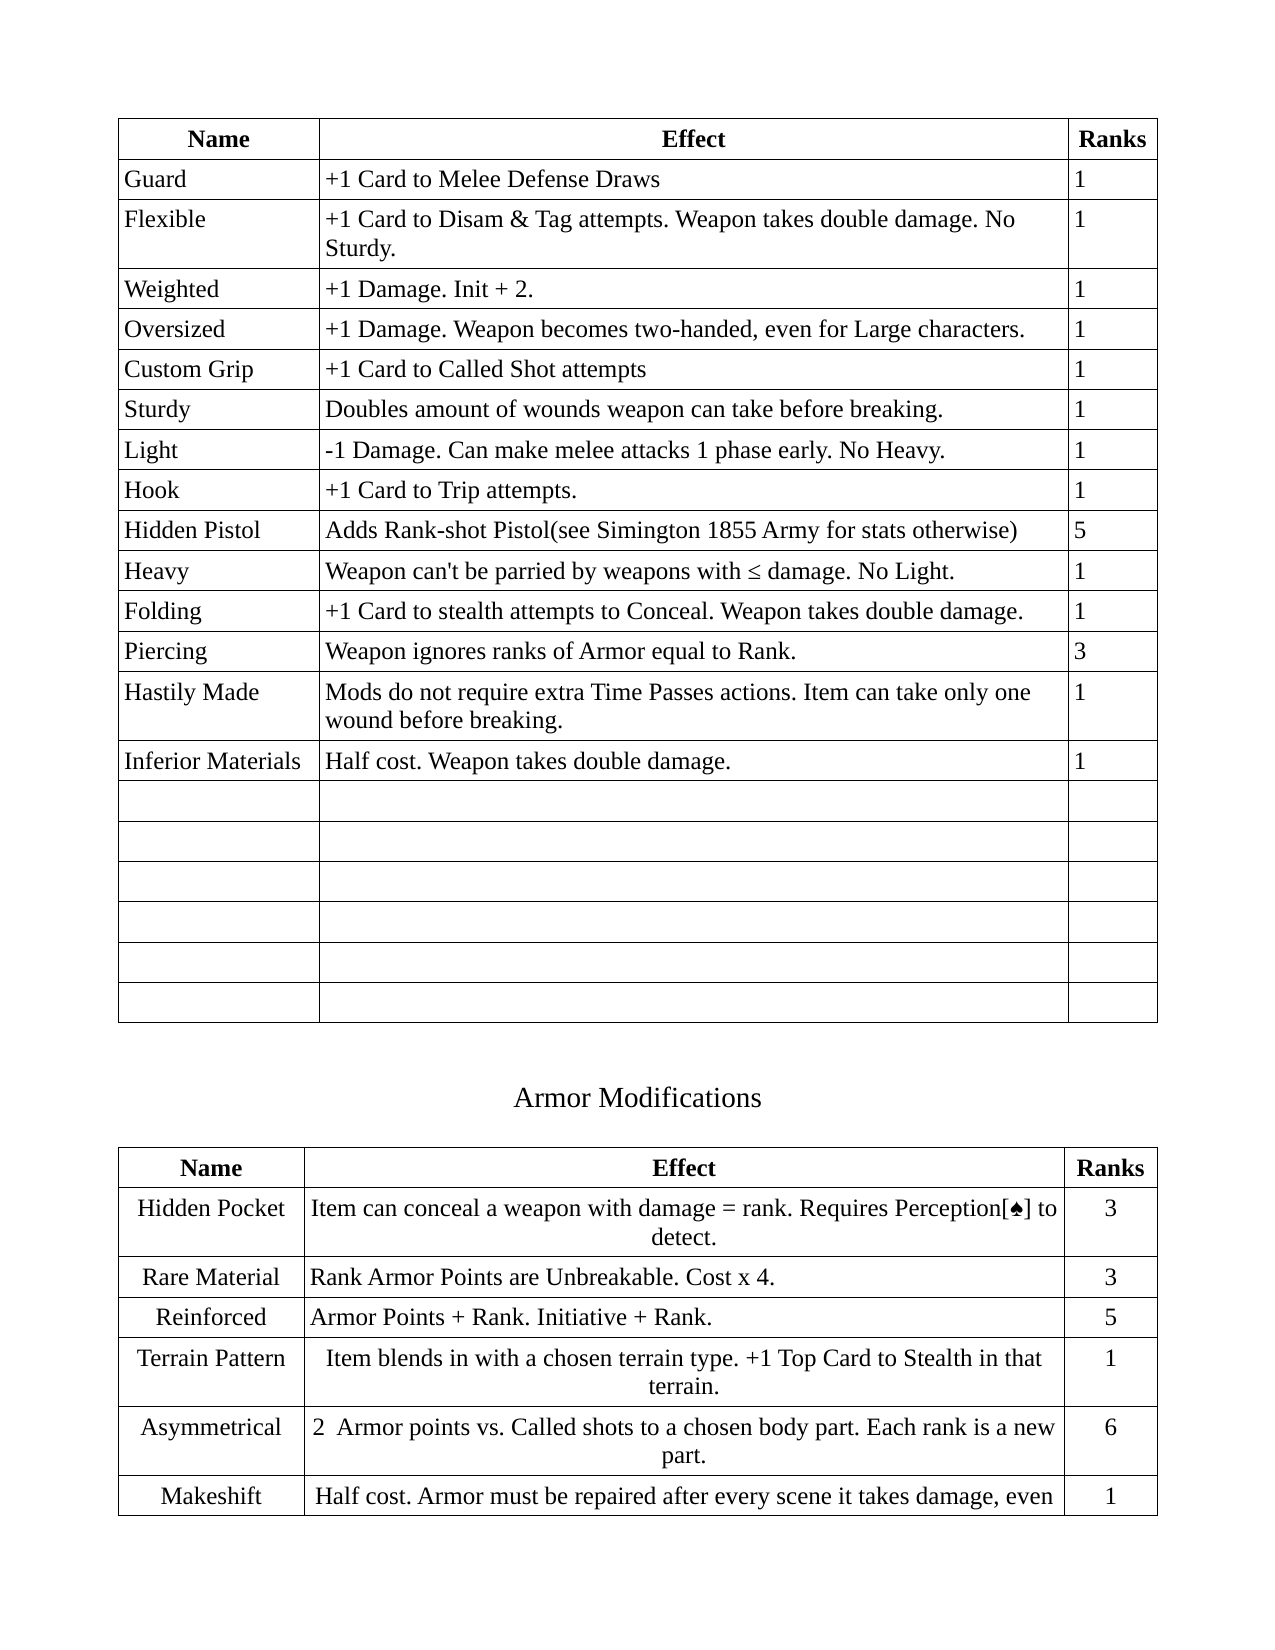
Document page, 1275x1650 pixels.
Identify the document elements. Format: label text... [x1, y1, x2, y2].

table_header Ranks [1069, 119, 1157, 158]
table_cell [1069, 862, 1157, 901]
table_header Ranks [1065, 1148, 1157, 1187]
table_cell Item blends in with a chosen terrain type. +1 Top Card to Stealth in that terrain. [305, 1338, 1064, 1406]
table_cell Hastily Made [119, 672, 319, 740]
table_cell 1 [1069, 269, 1157, 308]
table_cell [320, 822, 1068, 861]
table_cell 5 [1069, 511, 1157, 550]
table_cell Flexible [119, 200, 319, 268]
table_cell [119, 781, 319, 821]
table_header Effect [320, 119, 1068, 158]
table_cell [119, 862, 319, 901]
table_cell 1 [1065, 1476, 1157, 1515]
table_cell +1 Card to Called Shot attempts [320, 350, 1068, 389]
table_cell 1 [1069, 309, 1157, 348]
table_cell +1 Card to Trip attempts. [320, 470, 1068, 510]
table_cell [320, 781, 1068, 821]
table_cell 1 [1069, 672, 1157, 740]
table_cell [1069, 943, 1157, 982]
table_cell 2 Armor points vs. Called shots to a chosen body part. Each rank is a new part. [305, 1407, 1064, 1475]
table_cell Guard [119, 160, 319, 199]
table_cell 1 [1069, 470, 1157, 510]
table_cell 1 [1069, 551, 1157, 590]
table_cell Hidden Pistol [119, 511, 319, 550]
table_cell Asymmetrical [119, 1407, 304, 1475]
table_cell 3 [1065, 1257, 1157, 1297]
table_cell Sturdy [119, 390, 319, 429]
table_cell [320, 943, 1068, 982]
table_cell +1 Damage. Weapon becomes two-handed, even for Large characters. [320, 309, 1068, 348]
table_cell Half cost. Armor must be repaired after every scene it takes damage, even [305, 1476, 1064, 1515]
table_cell Weapon ignores ranks of Armor equal to Rank. [320, 632, 1068, 671]
table_cell 1 [1069, 350, 1157, 389]
table_cell Half cost. Weapon takes double damage. [320, 741, 1068, 780]
table_cell 6 [1065, 1407, 1157, 1475]
table_cell 1 [1069, 390, 1157, 429]
table_cell 1 [1069, 160, 1157, 199]
table_cell Heavy [119, 551, 319, 590]
table_cell [1069, 781, 1157, 821]
table_header Effect [305, 1148, 1064, 1187]
table_cell Hidden Pocket [119, 1188, 304, 1256]
table_cell Custom Grip [119, 350, 319, 389]
table_cell Mods do not require extra Time Passes actions. Item can take only one wound before breaking. [320, 672, 1068, 740]
table_cell 3 [1065, 1188, 1157, 1256]
table_cell Reinforced [119, 1298, 304, 1337]
table_header Name [119, 119, 319, 158]
table_cell Doubles amount of wounds weapon can take before breaking. [320, 390, 1068, 429]
table_cell 1 [1069, 591, 1157, 631]
table_cell [119, 983, 319, 1022]
table_cell Rare Material [119, 1257, 304, 1297]
table_cell Weighted [119, 269, 319, 308]
table_cell 1 [1065, 1338, 1157, 1406]
table_cell [119, 902, 319, 942]
table_cell 3 [1069, 632, 1157, 671]
table_cell [1069, 983, 1157, 1022]
table_cell [119, 822, 319, 861]
table_cell Item can conceal a weapon with damage = rank. Requires Perception[♠] to detect. [305, 1188, 1064, 1256]
table_cell -1 Damage. Can make melee attacks 1 phase early. No Heavy. [320, 430, 1068, 469]
table_cell Inferior Materials [119, 741, 319, 780]
table_cell Rank Armor Points are Unbreakable. Cost x 4. [305, 1257, 1064, 1297]
table_cell 5 [1065, 1298, 1157, 1337]
table_cell 1 [1069, 430, 1157, 469]
table_cell 1 [1069, 741, 1157, 780]
table_cell Piercing [119, 632, 319, 671]
table_cell Folding [119, 591, 319, 631]
table_cell Weapon can't be parried by weapons with ≤ damage. No Light. [320, 551, 1068, 590]
table_cell [320, 862, 1068, 901]
table_cell +1 Card to Disam & Tag attempts. Weapon takes double damage. No Sturdy. [320, 200, 1068, 268]
table_cell [320, 902, 1068, 942]
text Armor Modifications [118, 1080, 1157, 1113]
table_header Name [119, 1148, 304, 1187]
table_cell Armor Points + Rank. Initiative + Rank. [305, 1298, 1064, 1337]
table_cell [119, 943, 319, 982]
table_cell +1 Card to Melee Defense Draws [320, 160, 1068, 199]
table_cell [1069, 822, 1157, 861]
table_cell Terrain Pattern [119, 1338, 304, 1406]
table_cell +1 Card to stealth attempts to Conceal. Weapon takes double damage. [320, 591, 1068, 631]
table_cell +1 Damage. Init + 2. [320, 269, 1068, 308]
table_cell Hook [119, 470, 319, 510]
table_cell [320, 983, 1068, 1022]
table_cell Adds Rank-shot Pistol(see Simington 1855 Army for stats otherwise) [320, 511, 1068, 550]
table_cell Oversized [119, 309, 319, 348]
table_cell [1069, 902, 1157, 942]
table_cell Light [119, 430, 319, 469]
table_cell 1 [1069, 200, 1157, 268]
table_cell Makeshift [119, 1476, 304, 1515]
